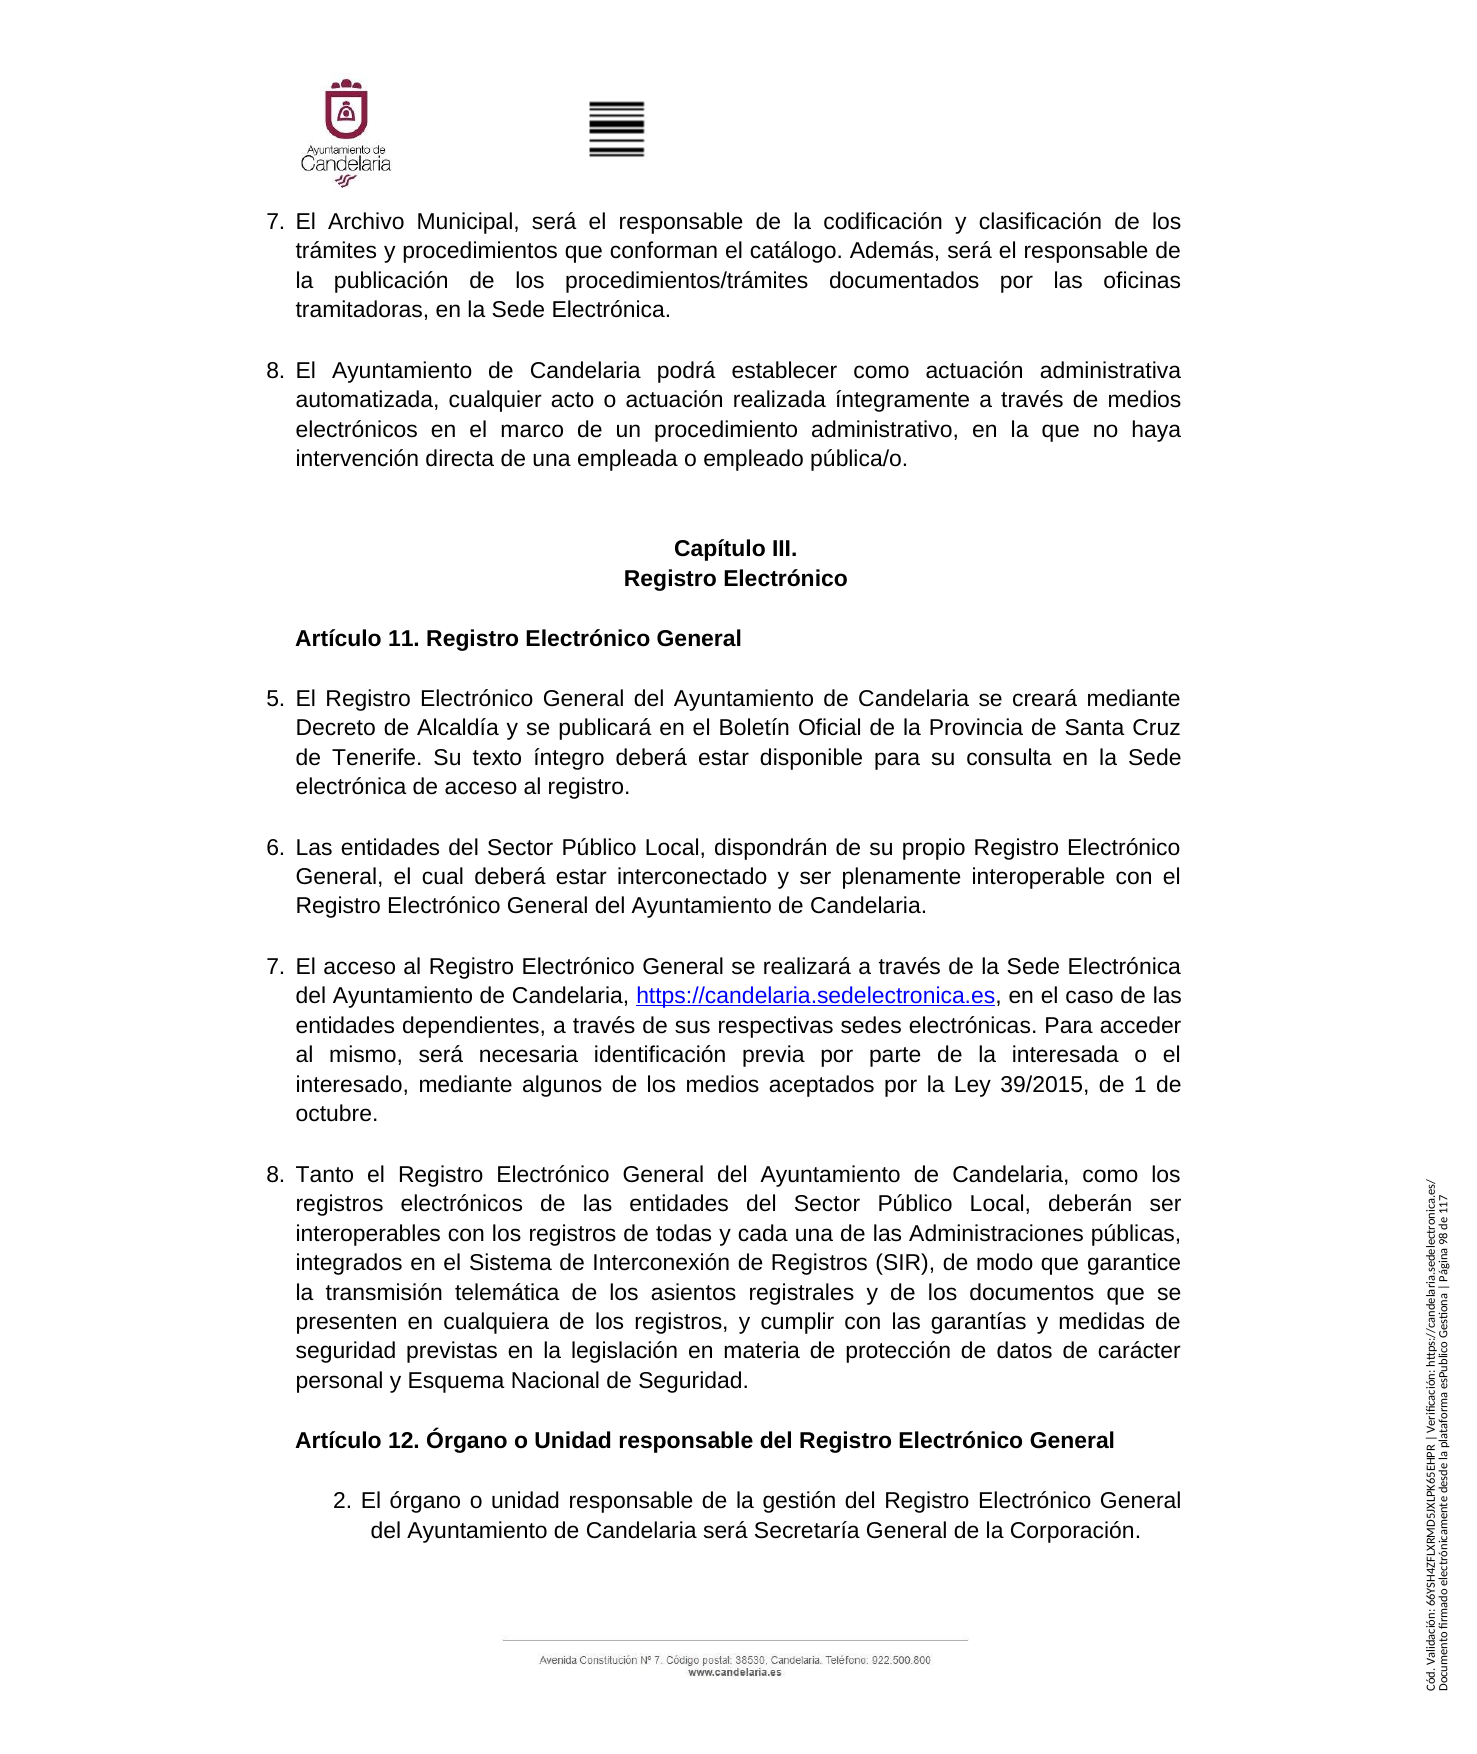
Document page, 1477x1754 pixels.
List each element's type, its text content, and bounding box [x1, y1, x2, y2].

list El Archivo Municipal, será el responsable de la codificación y clasificación de los trámites y procedimientos que conforman el catálogo. Además, será el responsable de la publicación de los procedimientos/trámites documentados por las oficinas tramitadoras, en la Sede Electrónica. [266, 208, 1182, 323]
text Registro Electrónico [338, 565, 1140, 591]
subtitle Artículo 11. Registro Electrónico General [295, 625, 1182, 651]
list El acceso al Registro Electrónico General se realizará a través de la Sede Electrónica del Ayuntamiento de Candelaria, https://candelaria.sedelectronica.es, en el caso de las entidades dependientes, a través de sus respectivas sedes electrónicas. Para acceder al mismo, será necesaria identificación previa por parte de la interesada o el interesado, mediante algunos de los medios aceptados por la Ley 39/2015, de 1 de octubre. [266, 953, 1182, 1126]
text 2. El órgano o unidad responsable de la gestión del Registro Electrónico General del Ayuntamiento de Candelaria será Secretaría General de la Corporación. [333, 1487, 1182, 1543]
text Capítulo III. [338, 535, 1140, 561]
list Tanto el Registro Electrónico General del Ayuntamiento de Candelaria, como los registros electrónicos de las entidades del Sector Público Local, deberán ser interoperables con los registros de todas y cada una de las Administraciones públicas, integrados en el Sistema de Interconexión de Registros (SIR), de modo que garantice la transmisión telemática de los asientos registrales y de los documentos que se presenten en cualquiera de los registros, y cumplir con las garantías y medidas de seguridad previstas en la legislación en materia de protección de datos de carácter personal y Esquema Nacional de Seguridad. [266, 1161, 1182, 1393]
list Las entidades del Sector Público Local, dispondrán de su propio Registro Electrónico General, el cual deberá estar interconectado y ser plenamente interoperable con el Registro Electrónico General del Ayuntamiento de Candelaria. [266, 833, 1182, 919]
subtitle Artículo 12. Órgano o Unidad responsable del Registro Electrónico General [295, 1427, 1182, 1453]
list El Ayuntamiento de Candelaria podrá establecer como actuación administrativa automatizada, cualquier acto o actuación realizada íntegramente a través de medios electrónicos en el marco de un procedimiento administrativo, en la que no haya intervención directa de una empleada o empleado pública/o. [266, 357, 1182, 471]
list El Registro Electrónico General del Ayuntamiento de Candelaria se creará mediante Decreto de Alcaldía y se publicará en el Boletín Oficial de la Provincia de Santa Cruz de Tenerife. Su texto íntegro deberá estar disponible para su consulta en la Sede electrónica de acceso al registro. [266, 685, 1182, 799]
